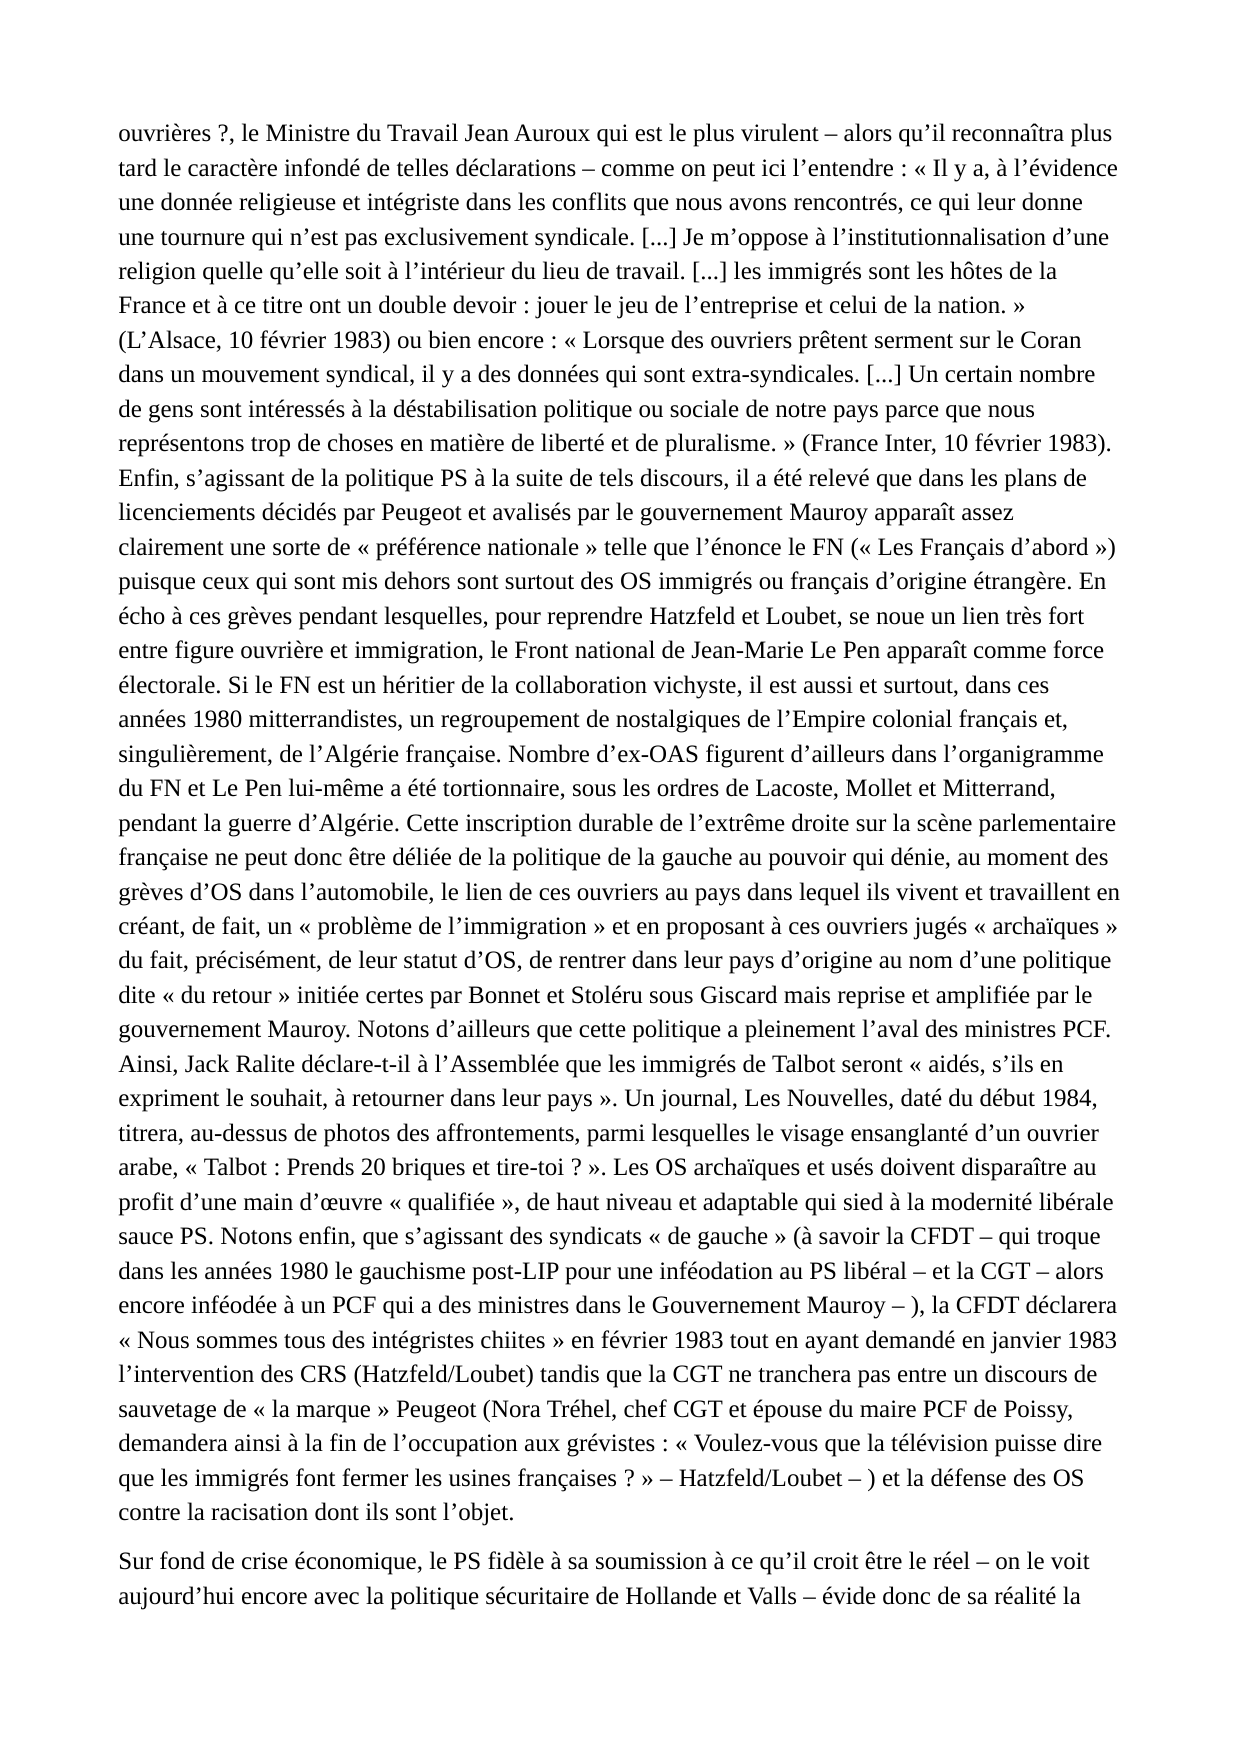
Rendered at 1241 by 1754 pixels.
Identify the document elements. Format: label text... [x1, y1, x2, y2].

text ouvrières ?, le Ministre du Travail Jean Auroux qui est le plus virulent – alors qu’il reconnaîtra plus tard le caractère infondé de telles déclarations – comme on peut ici l’entendre : « Il y a, à l’évidence une donnée religieuse et intégriste dans les conflits que nous avons rencontrés, ce qui leur donne une tournure qui n’est pas exclusivement syndicale. [...] Je m’oppose à l’institutionnalisation d’une religion quelle qu’elle soit à l’intérieur du lieu de travail. [...] les immigrés sont les hôtes de la France et à ce titre ont un double devoir : jouer le jeu de l’entreprise et celui de la nation. » (L’Alsace, 10 février 1983) ou bien encore : « Lorsque des ouvriers prêtent serment sur le Coran dans un mouvement syndical, il y a des données qui sont extra-syndicales. [...] Un certain nombre de gens sont intéressés à la déstabilisation politique ou sociale de notre pays parce que nous représentons trop de choses en matière de liberté et de pluralisme. » (France Inter, 10 février 1983). Enfin, s’agissant de la politique PS à la suite de tels discours, il a été relevé que dans les plans de licenciements décidés par Peugeot et avalisés par le gouvernement Mauroy apparaît assez clairement une sorte de « préférence nationale » telle que l’énonce le FN (« Les Français d’abord ») puisque ceux qui sont mis dehors sont surtout des OS immigrés ou français d’origine étrangère. En écho à ces grèves pendant lesquelles, pour reprendre Hatzfeld et Loubet, se noue un lien très fort entre figure ouvrière et immigration, le Front national de Jean-Marie Le Pen apparaît comme force électorale. Si le FN est un héritier de la collaboration vichyste, il est aussi et surtout, dans ces années 1980 mitterrandistes, un regroupement de nostalgiques de l’Empire colonial français et, singulièrement, de l’Algérie française. Nombre d’ex-OAS figurent d’ailleurs dans l’organigramme du FN et Le Pen lui-même a été tortionnaire, sous les ordres de Lacoste, Mollet et Mitterrand, pendant la guerre d’Algérie. Cette inscription durable de l’extrême droite sur la scène parlementaire française ne peut donc être déliée de la politique de la gauche au pouvoir qui dénie, au moment des grèves d’OS dans l’automobile, le lien de ces ouvriers au pays dans lequel ils vivent et travaillent en créant, de fait, un « problème de l’immigration » et en proposant à ces ouvriers jugés « archaïques » du fait, précisément, de leur statut d’OS, de rentrer dans leur pays d’origine au nom d’une politique dite « du retour » initiée certes par Bonnet et Stoléru sous Giscard mais reprise et amplifiée par le gouvernement Mauroy. Notons d’ailleurs que cette politique a pleinement l’aval des ministres PCF. Ainsi, Jack Ralite déclare-t-il à l’Assemblée que les immigrés de Talbot seront « aidés, s’ils en expriment le souhait, à retourner dans leur pays ». Un journal, Les Nouvelles, daté du début 1984, titrera, au-dessus de photos des affrontements, parmi lesquelles le visage ensanglanté d’un ouvrier arabe, « Talbot : Prends 20 briques et tire-toi ? ». Les OS archaïques et usés doivent disparaître au profit d’une main d’œuvre « qualifiée », de haut niveau et adaptable qui sied à la modernité libérale sauce PS. Notons enfin, que s’agissant des syndicats « de gauche » (à savoir la CFDT – qui troque dans les années 1980 le gauchisme post-LIP pour une inféodation au PS libéral – et la CGT – alors encore inféodée à un PCF qui a des ministres dans le Gouvernement Mauroy – ), la CFDT déclarera « Nous sommes tous des intégristes chiites » en février 1983 tout en ayant demandé en janvier 1983 l’intervention des CRS (Hatzfeld/Loubet) tandis que la CGT ne tranchera pas entre un discours de sauvetage de « la marque » Peugeot (Nora Tréhel, chef CGT et épouse du maire PCF de Poissy, demandera ainsi à la fin de l’occupation aux grévistes : « Voulez-vous que la télévision puisse dire que les immigrés font fermer les usines françaises ? » – Hatzfeld/Loubet – ) et la défense des OS contre la racisation dont ils sont l’objet. [118, 118, 1122, 1526]
text Sur fond de crise économique, le PS fidèle à sa soumission à ce qu’il croit être le réel – on le voit aujourd’hui encore avec la politique sécuritaire de Hollande et Valls – évide donc de sa réalité la [118, 1546, 1122, 1609]
